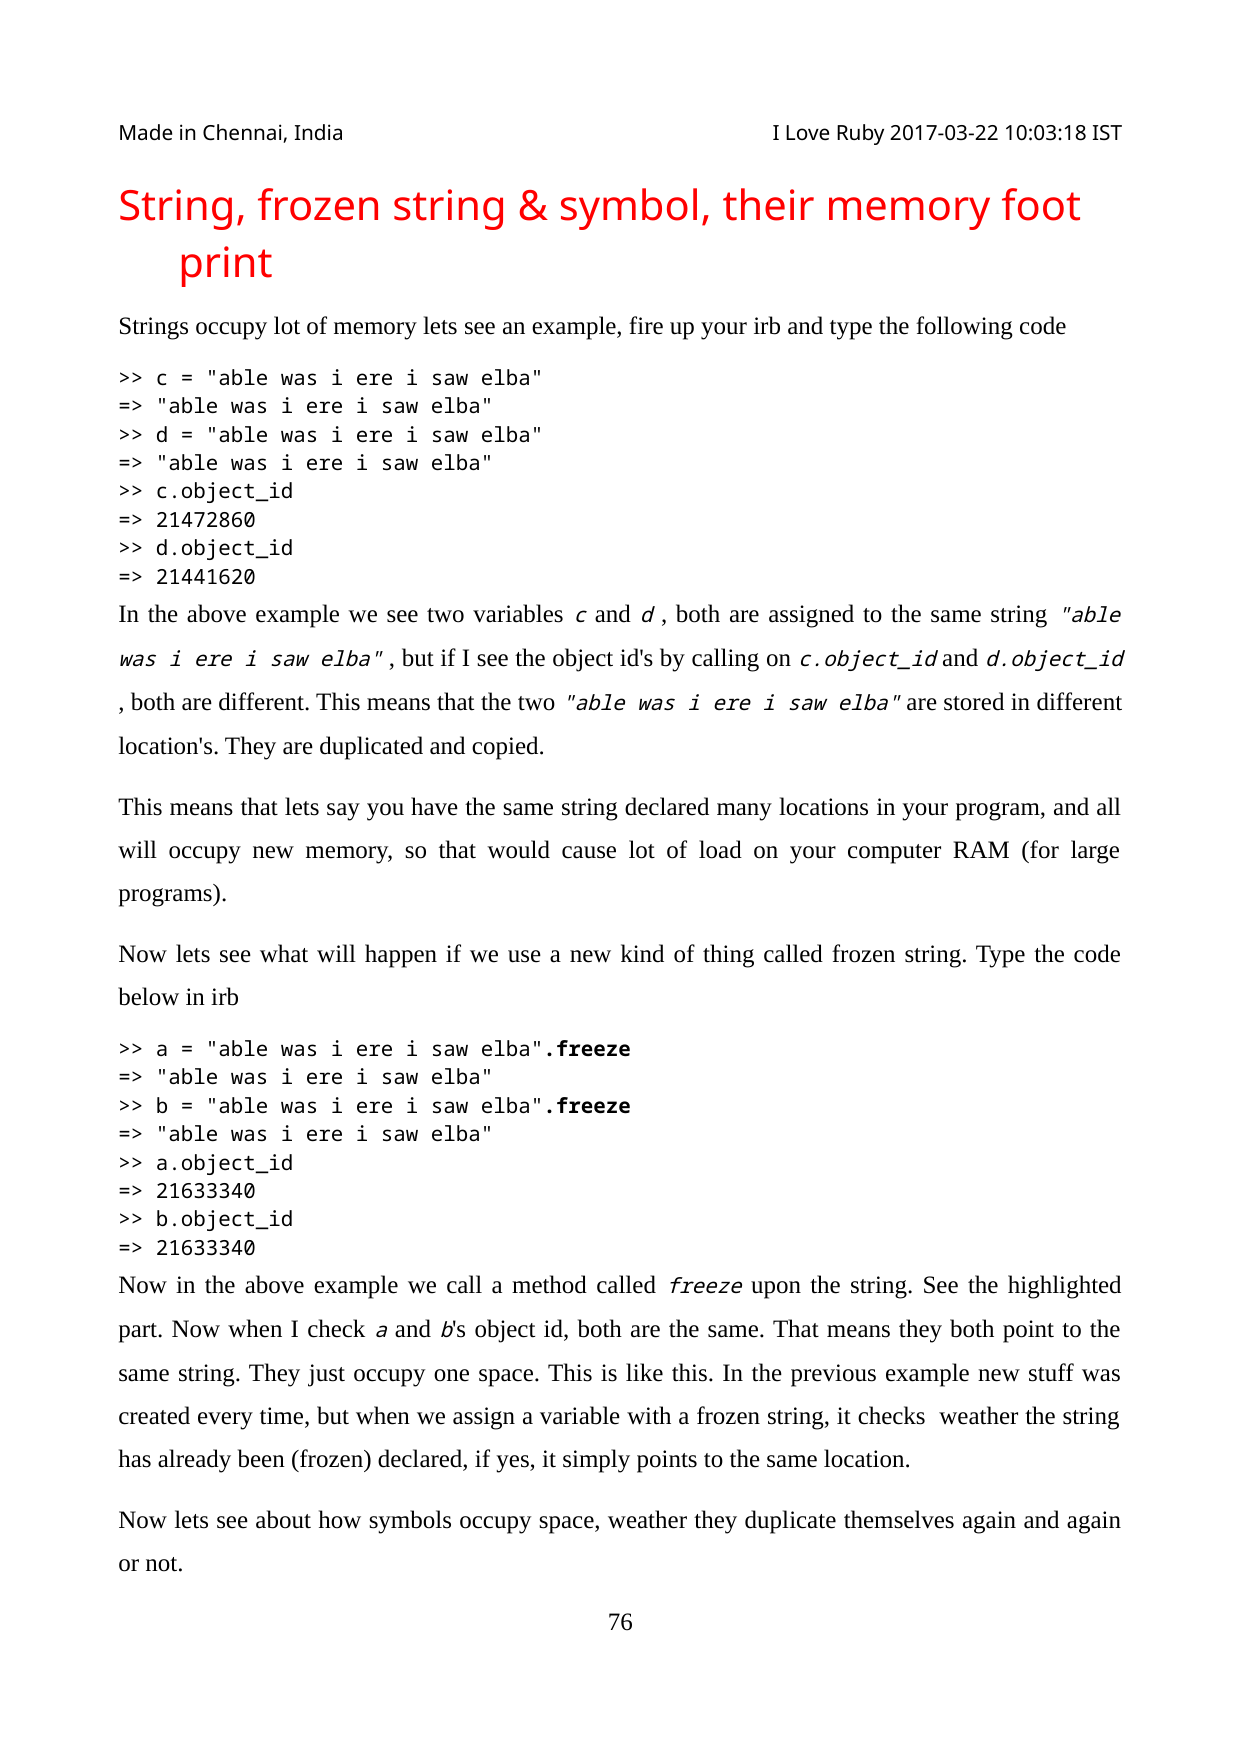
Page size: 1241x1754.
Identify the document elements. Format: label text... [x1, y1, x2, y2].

text Now lets see what will happen if we use a new kind of thing called frozen string. Type the code below in irb [118, 939, 1122, 1011]
text => 21472860 [118, 505, 1122, 533]
subtitle String, frozen string & symbol, their memory foot print [118, 176, 1122, 289]
text >> a.object_id [118, 1148, 1122, 1176]
text => "able was i ere i saw elba" [118, 1119, 1122, 1148]
text >> c = "able was i ere i saw elba" [118, 363, 1122, 391]
text This means that lets say you have the same string declared many locations in your program, and all will occupy new memory, so that would cause lot of load on your computer RAM (for large programs). [118, 792, 1122, 907]
text >> b = "able was i ere i saw elba".freeze [118, 1091, 1122, 1119]
text Strings occupy lot of memory lets see an example, fire up your irb and type the following code [118, 311, 1122, 340]
text => 21633340 [118, 1176, 1122, 1204]
text => "able was i ere i saw elba" [118, 448, 1122, 477]
text >> b.object_id [118, 1204, 1122, 1233]
text In the above example we see two variables c and d , both are assigned to the same string "able was i ere i saw elba" , but if I see the object id's by calling on c.object_id and d.object_id , both are different. This means that the two "able was i ere i saw elba" are stored in different location's. They are duplicated and copied. [118, 599, 1122, 759]
text => "able was i ere i saw elba" [118, 1062, 1122, 1091]
text >> d = "able was i ere i saw elba" [118, 420, 1122, 448]
text >> a = "able was i ere i saw elba".freeze [118, 1034, 1122, 1062]
text => 21633340 [118, 1233, 1122, 1261]
text >> d.object_id [118, 533, 1122, 562]
text => "able was i ere i saw elba" [118, 391, 1122, 420]
text >> c.object_id [118, 477, 1122, 505]
text => 21441620 [118, 562, 1122, 590]
text Now in the above example we call a method called freeze upon the string. See the highlighted part. Now when I check a and b's object id, both are the same. That means they both point to the same string. They just occupy one space. This is like this. In the previous example new stuff was created every time, but when we assign a variable with a frozen string, it checks weather the string has already been (frozen) declared, if yes, it simply points to the same location. [118, 1270, 1122, 1473]
text Now lets see about how symbols occupy space, weather they duplicate themselves again and again or not. [118, 1505, 1122, 1577]
